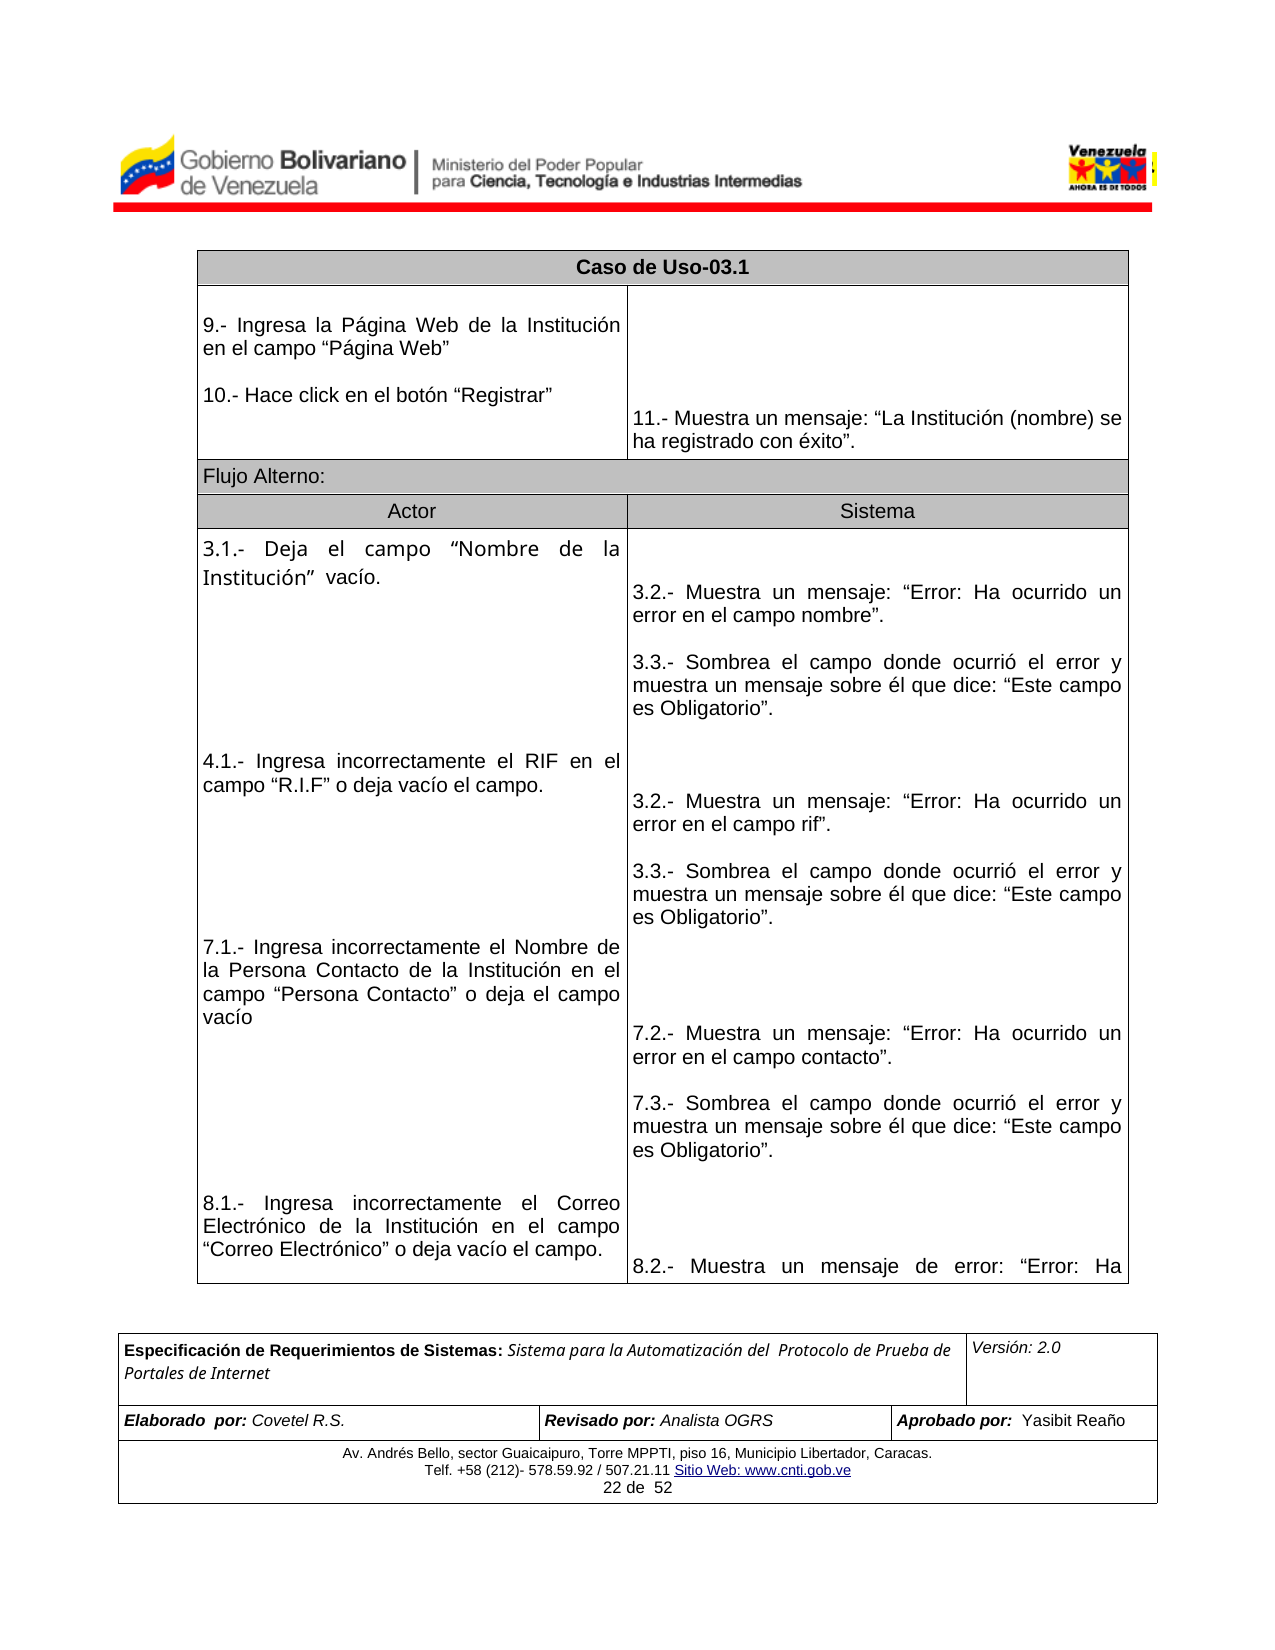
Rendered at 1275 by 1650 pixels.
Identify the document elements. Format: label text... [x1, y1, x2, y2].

table_cell Flujo Alterno: [198, 460, 1128, 493]
table_cell 3.1.- Deja el campo “Nombre de la Institución” vacío. 4.1.- Ingresa incorrectamente el RIF en el campo “R.I.F” o deja vacío el campo. 7.1.- Ingresa incorrectamente el Nombre de la Persona Contacto de la Institución en el campo “Persona Contacto” o deja el campo vacío 8.1.- Ingresa incorrectamente el Correo Electrónico de la Institución en el campo “Correo Electrónico” o deja vacío el campo. [198, 529, 627, 1283]
table_header Caso de Uso-03.1 [198, 251, 1128, 284]
table_cell 9.- Ingresa la Página Web de la Institución en el campo “Página Web” 10.- Hace click en el botón “Registrar” [198, 286, 627, 459]
table_cell Actor [198, 495, 627, 528]
table_cell 11.- Muestra un mensaje: “La Institución (nombre) se ha registrado con éxito”. [628, 286, 1128, 459]
picture [113, 126, 1153, 212]
table_cell Sistema [628, 495, 1128, 528]
table_cell 3.2.- Muestra un mensaje: “Error: Ha ocurrido un error en el campo nombre”. 3.3.- Sombrea el campo donde ocurrió el error y muestra un mensaje sobre él que dice: “Este campo es Obligatorio”. 3.2.- Muestra un mensaje: “Error: Ha ocurrido un error en el campo rif”. 3.3.- Sombrea el campo donde ocurrió el error y muestra un mensaje sobre él que dice: “Este campo es Obligatorio”. 7.2.- Muestra un mensaje: “Error: Ha ocurrido un error en el campo contacto”. 7.3.- Sombrea el campo donde ocurrió el error y muestra un mensaje sobre él que dice: “Este campo es Obligatorio”. 8.2.- Muestra un mensaje de error: “Error: Ha [628, 529, 1128, 1283]
